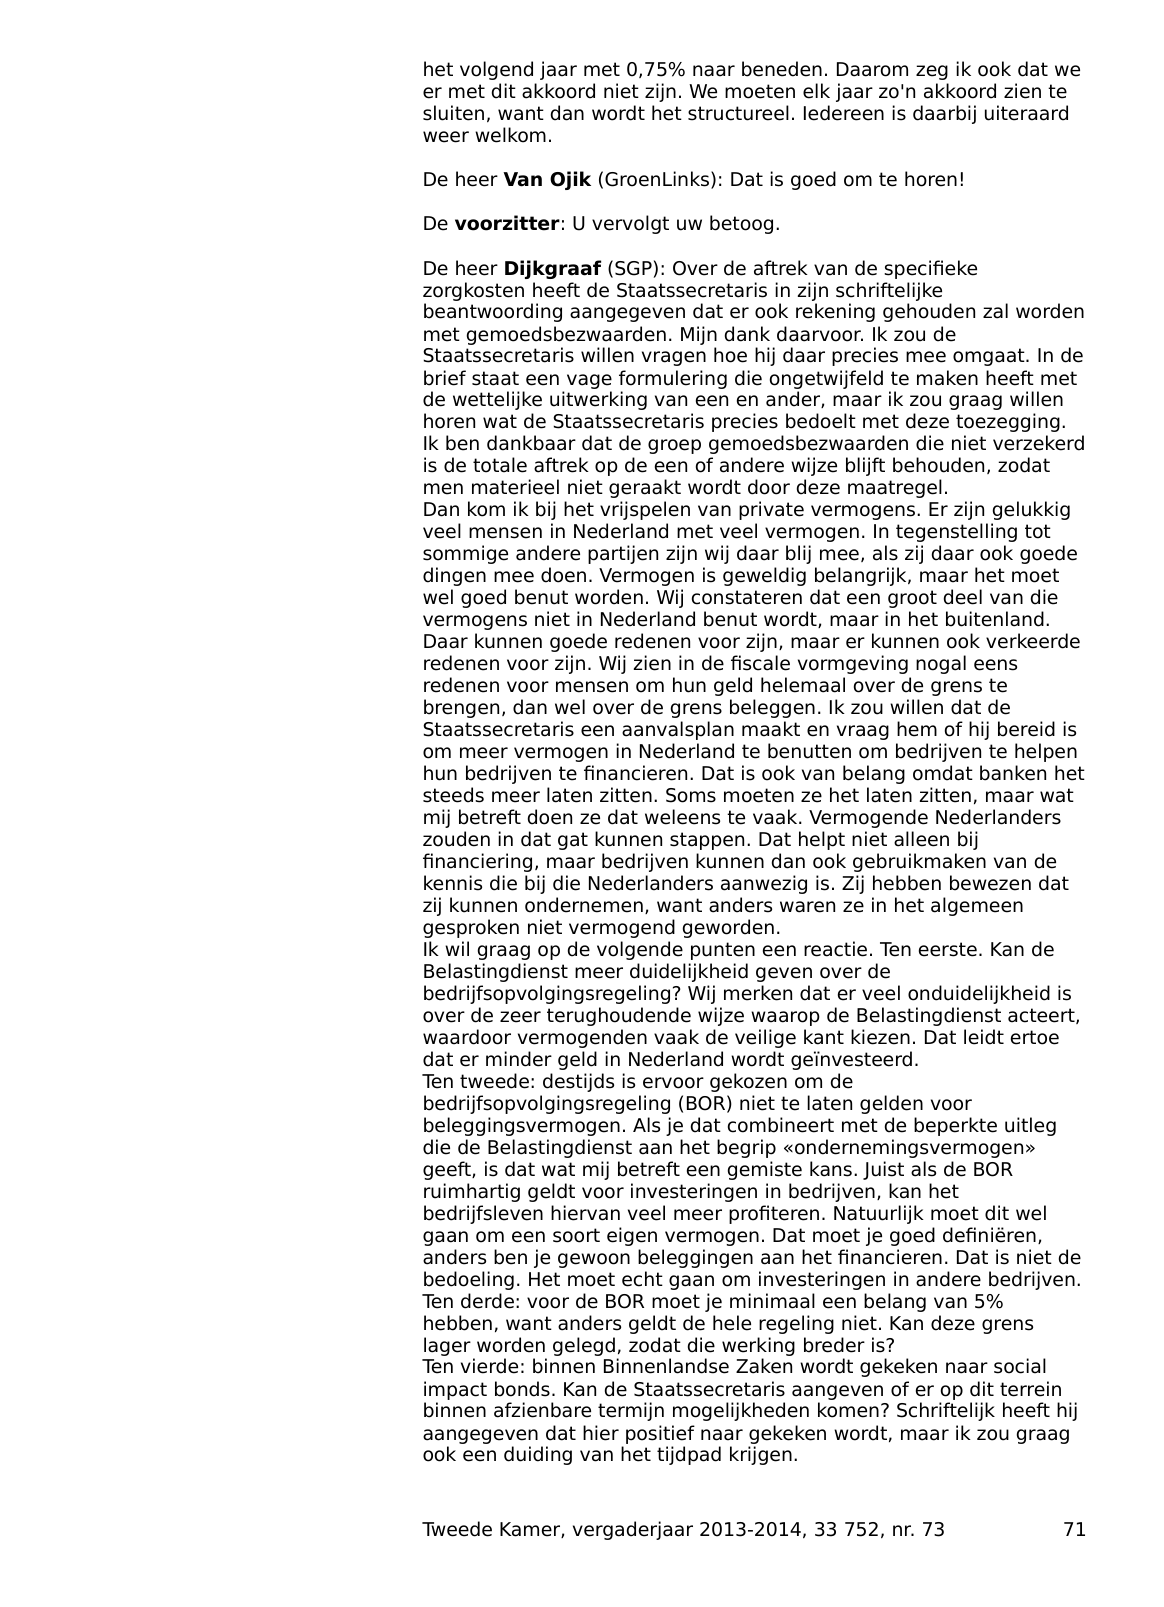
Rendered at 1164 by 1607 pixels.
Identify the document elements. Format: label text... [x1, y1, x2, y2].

text Ik wil graag op de volgende punten een reactie. Ten eerste. Kan de Belastingdienst meer duidelijkheid geven over de bedrijfsopvolgingsregeling? Wij merken dat er veel onduidelijkheid is over de zeer terughoudende wijze waarop de Belastingdienst acteert, waardoor vermogenden vaak de veilige kant kiezen. Dat leidt ertoe dat er minder geld in Nederland wordt geïnvesteerd. [422, 939, 1087, 1071]
text Ten derde: voor de BOR moet je minimaal een belang van 5% hebben, want anders geldt de hele regeling niet. Kan deze grens lager worden gelegd, zodat die werking breder is? [422, 1291, 1087, 1356]
text De voorzitter: U vervolgt uw betoog. [422, 213, 1087, 235]
text Ten tweede: destijds is ervoor gekozen om de bedrijfsopvolgingsregeling (BOR) niet te laten gelden voor beleggingsvermogen. Als je dat combineert met de beperkte uitleg die de Belastingdienst aan het begrip «ondernemingsvermogen» geeft, is dat wat mij betreft een gemiste kans. Juist als de BOR ruimhartig geldt voor investeringen in bedrijven, kan het bedrijfsleven hiervan veel meer profiteren. Natuurlijk moet dit wel gaan om een soort eigen vermogen. Dat moet je goed definiëren, anders ben je gewoon beleggingen aan het financieren. Dat is niet de bedoeling. Het moet echt gaan om investeringen in andere bedrijven. [422, 1071, 1087, 1291]
text De heer Van Ojik (GroenLinks): Dat is goed om te horen! [422, 169, 1087, 191]
text het volgend jaar met 0,75% naar beneden. Daarom zeg ik ook dat we er met dit akkoord niet zijn. We moeten elk jaar zo'n akkoord zien te sluiten, want dan wordt het structureel. Iedereen is daarbij uiteraard weer welkom. [422, 59, 1087, 147]
text Ten vierde: binnen Binnenlandse Zaken wordt gekeken naar social impact bonds. Kan de Staatssecretaris aangeven of er op dit terrein binnen afzienbare termijn mogelijkheden komen? Schriftelijk heeft hij aangegeven dat hier positief naar gekeken wordt, maar ik zou graag ook een duiding van het tijdpad krijgen. [422, 1356, 1087, 1466]
text Dan kom ik bij het vrijspelen van private vermogens. Er zijn gelukkig veel mensen in Nederland met veel vermogen. In tegenstelling tot sommige andere partijen zijn wij daar blij mee, als zij daar ook goede dingen mee doen. Vermogen is geweldig belangrijk, maar het moet wel goed benut worden. Wij constateren dat een groot deel van die vermogens niet in Nederland benut wordt, maar in het buitenland. Daar kunnen goede redenen voor zijn, maar er kunnen ook verkeerde redenen voor zijn. Wij zien in de fiscale vormgeving nogal eens redenen voor mensen om hun geld helemaal over de grens te brengen, dan wel over de grens beleggen. Ik zou willen dat de Staatssecretaris een aanvalsplan maakt en vraag hem of hij bereid is om meer vermogen in Nederland te benutten om bedrijven te helpen hun bedrijven te financieren. Dat is ook van belang omdat banken het steeds meer laten zitten. Soms moeten ze het laten zitten, maar wat mij betreft doen ze dat weleens te vaak. Vermogende Nederlanders zouden in dat gat kunnen stappen. Dat helpt niet alleen bij financiering, maar bedrijven kunnen dan ook gebruikmaken van de kennis die bij die Nederlanders aanwezig is. Zij hebben bewezen dat zij kunnen ondernemen, want anders waren ze in het algemeen gesproken niet vermogend geworden. [422, 499, 1087, 939]
text De heer Dijkgraaf (SGP): Over de aftrek van de specifieke zorgkosten heeft de Staatssecretaris in zijn schriftelijke beantwoording aangegeven dat er ook rekening gehouden zal worden met gemoedsbezwaarden. Mijn dank daarvoor. Ik zou de Staatssecretaris willen vragen hoe hij daar precies mee omgaat. In de brief staat een vage formulering die ongetwijfeld te maken heeft met de wettelijke uitwerking van een en ander, maar ik zou graag willen horen wat de Staatssecretaris precies bedoelt met deze toezegging. Ik ben dankbaar dat de groep gemoedsbezwaarden die niet verzekerd is de totale aftrek op de een of andere wijze blijft behouden, zodat men materieel niet geraakt wordt door deze maatregel. [422, 257, 1087, 499]
